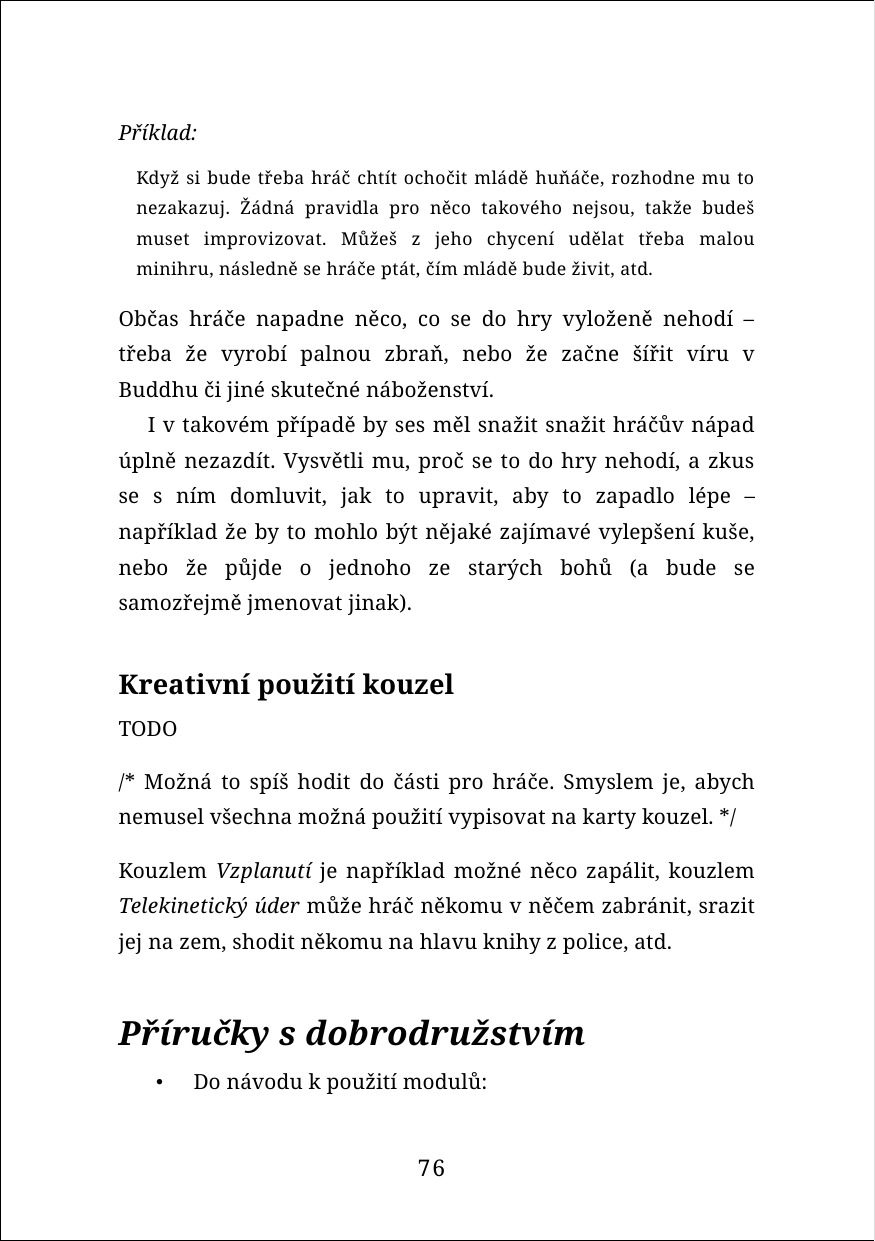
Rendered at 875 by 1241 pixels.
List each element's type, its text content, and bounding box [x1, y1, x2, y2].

text /* Možná to spíš hodit do části pro hráče. Smyslem je, abych nemusel všechna možná použití vypisovat na karty kouzel. */ [118, 767, 756, 831]
text Když si bude třeba hráč chtít ochočit mládě huňáče, rozhodne mu to nezakazuj. Žádná pravidla pro něco takového nejsou, takže budeš muset improvizovat. Můžeš z jeho chycení udělat třeba malou minihru, následně se hráče ptát, čím mládě bude živit, atd. [136, 166, 756, 280]
text Kouzlem Vzplanutí je například možné něco zapálit, kouzlem Telekinetický úder může hráč někomu v něčem zabránit, srazit jej na zem, shodit někomu na hlavu knihy z police, atd. [118, 856, 756, 955]
list Do návodu k použití modulů: [156, 1067, 756, 1095]
text Občas hráče napadne něco, co se do hry vyloženě nehodí – třeba že vyrobí palnou zbraň, nebo že začne šířit víru v Buddhu či jiné skutečné náboženství. I v takovém případě by ses měl snažit snažit hráčův nápad úplně nezazdít. Vysvětli mu, proč se to do hry nehodí, a zkus se s ním domluvit, jak to upravit, aby to zapadlo lépe – například že by to mohlo být nějaké zajímavé vylepšení kuše, nebo že půjde o jednoho ze starých bohů (a bude se samozřejmě jmenovat jinak). [118, 304, 756, 617]
text Příklad: [118, 118, 756, 147]
subtitle Kreativní použití kouzel [118, 665, 756, 702]
subtitle Příručky s dobrodružstvím [118, 1009, 756, 1055]
text TODO [118, 714, 756, 742]
